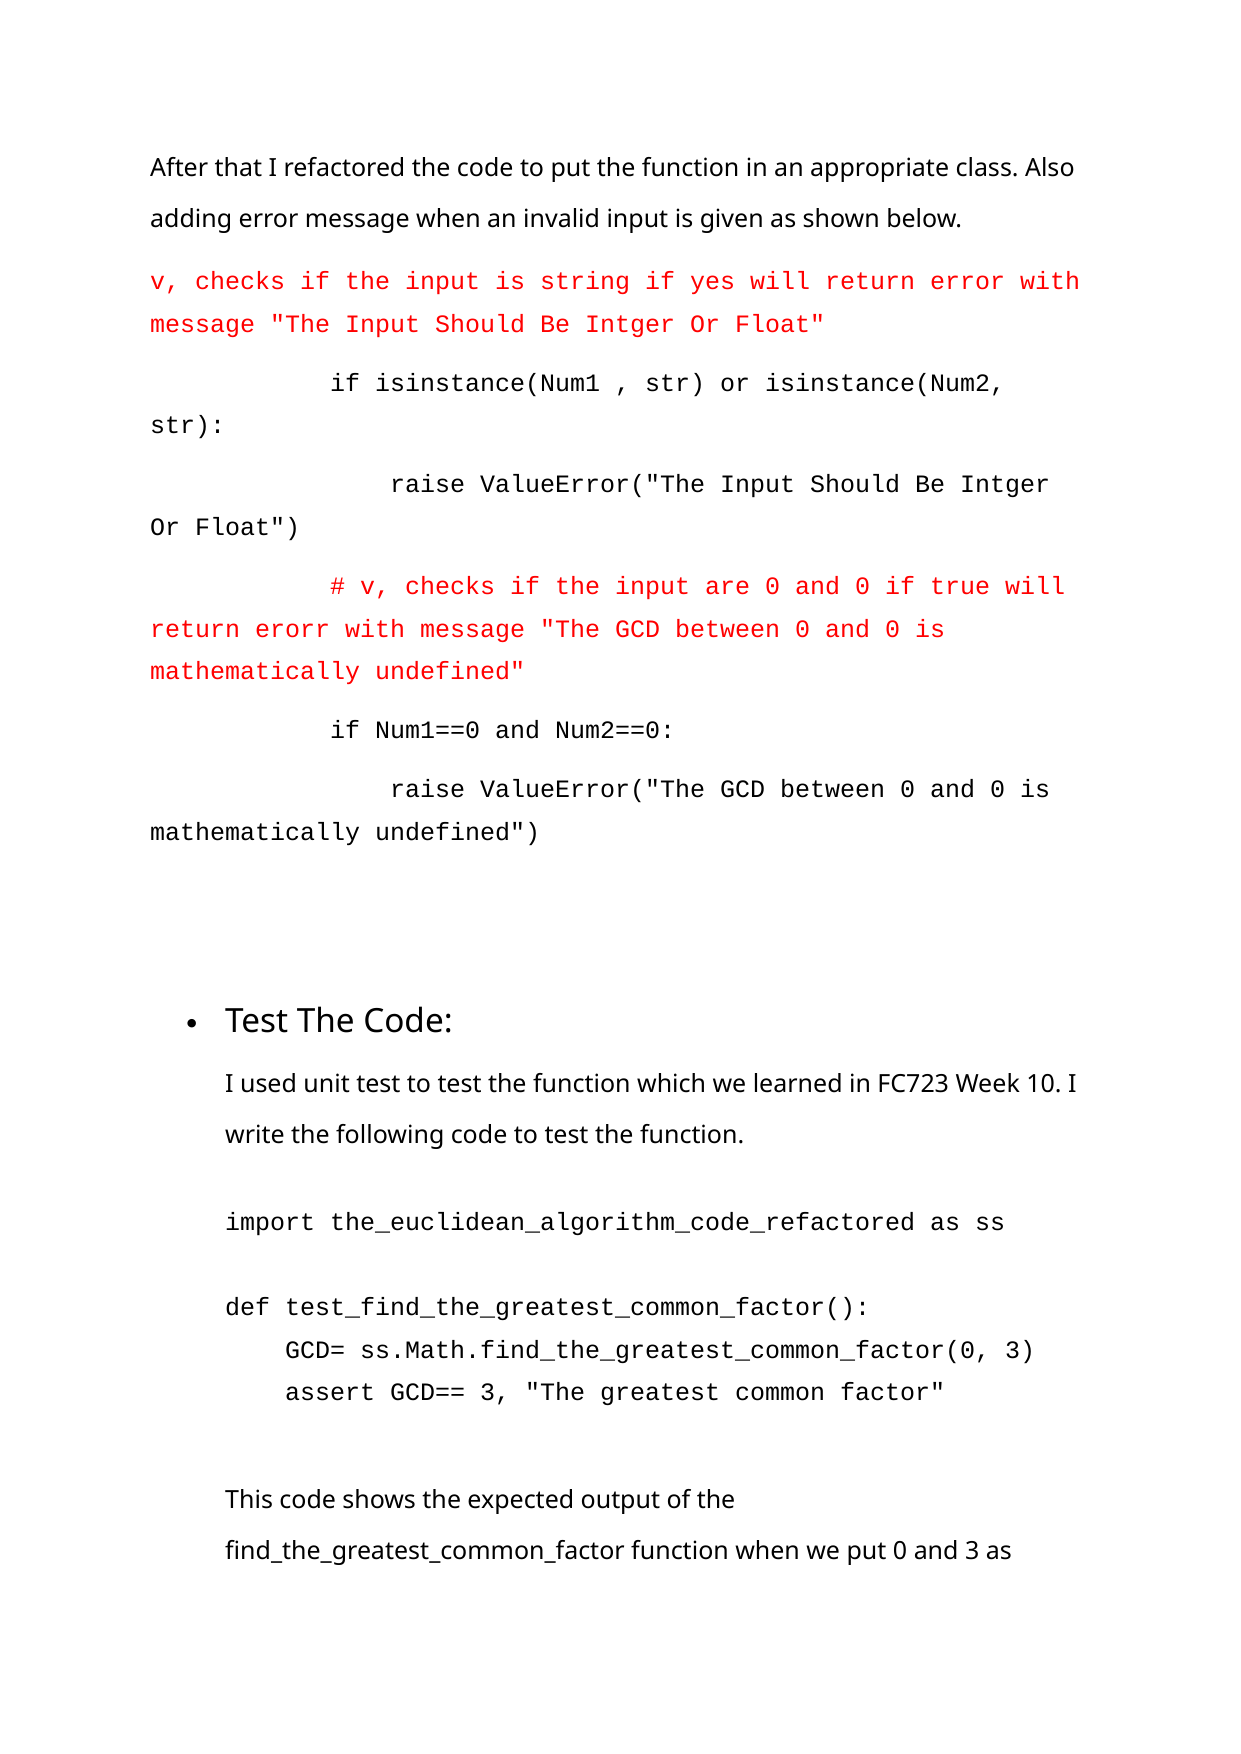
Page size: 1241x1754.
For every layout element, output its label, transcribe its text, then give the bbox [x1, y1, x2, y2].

text if isinstance(Num1 , str) or isinstance(Num2, str): [150, 370, 1090, 441]
text raise ValueError("The GCD between 0 and 0 is mathematically undefined") [150, 777, 1090, 848]
list assert GCD== 3, "The greatest common factor" [225, 1380, 1090, 1408]
list def test_find_the_greatest_common_factor(): [225, 1295, 1090, 1323]
text raise ValueError("The Input Should Be Intger Or Float") [150, 472, 1090, 543]
text After that I refactored the code to put the function in an appropriate class. Also adding error message when an invalid input is given as shown below. [150, 150, 1090, 235]
text v, checks if the input is string if yes will return error with message "The Input Should Be Intger Or Float" [150, 269, 1090, 339]
text This code shows the expected output of the find_the_greatest_common_factor function when we put 0 and 3 as [225, 1481, 1090, 1567]
text # v, checks if the input are 0 and 0 if true will return erorr with message "The GCD between 0 and 0 is mathematically undefined" [150, 574, 1090, 687]
list import the_euclidean_algorithm_code_refactored as ss [225, 1210, 1090, 1238]
list I used unit test to test the function which we learned in FC723 Week 10. I write the following code to test the function. [225, 1065, 1090, 1150]
text if Num1==0 and Num2==0: [150, 718, 1090, 746]
list GCD= ss.Math.find_the_greatest_common_factor(0, 3) [225, 1337, 1090, 1366]
list Test The Code: [187, 997, 1090, 1042]
